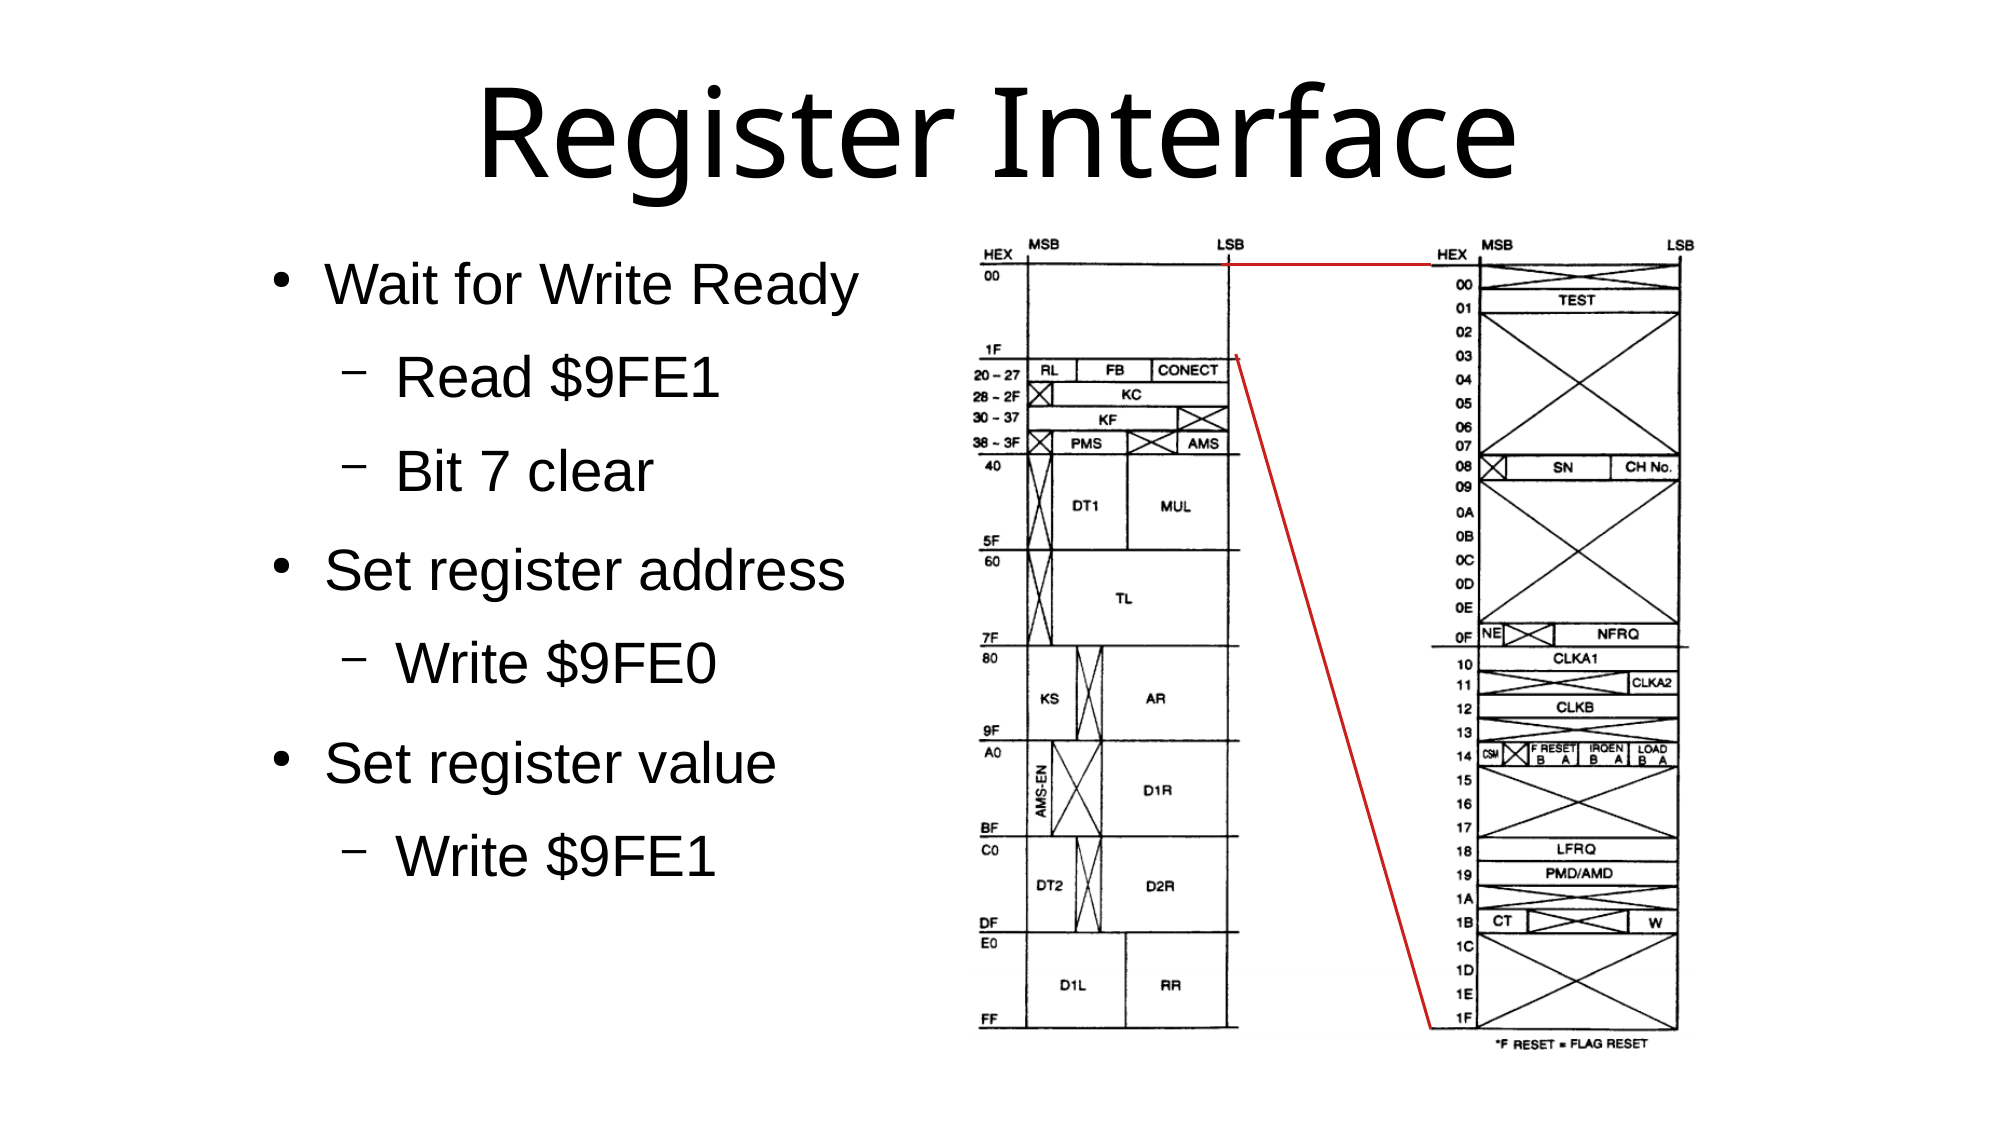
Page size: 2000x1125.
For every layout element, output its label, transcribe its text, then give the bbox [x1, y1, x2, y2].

picture [969, 232, 1698, 1052]
list Wait for Write Ready Read $9FE1 Bit 7 clear Set register address Write $9FE0 Set register value Write $9FE1 [238, 238, 964, 1092]
title Register Interface [30, 59, 1966, 215]
